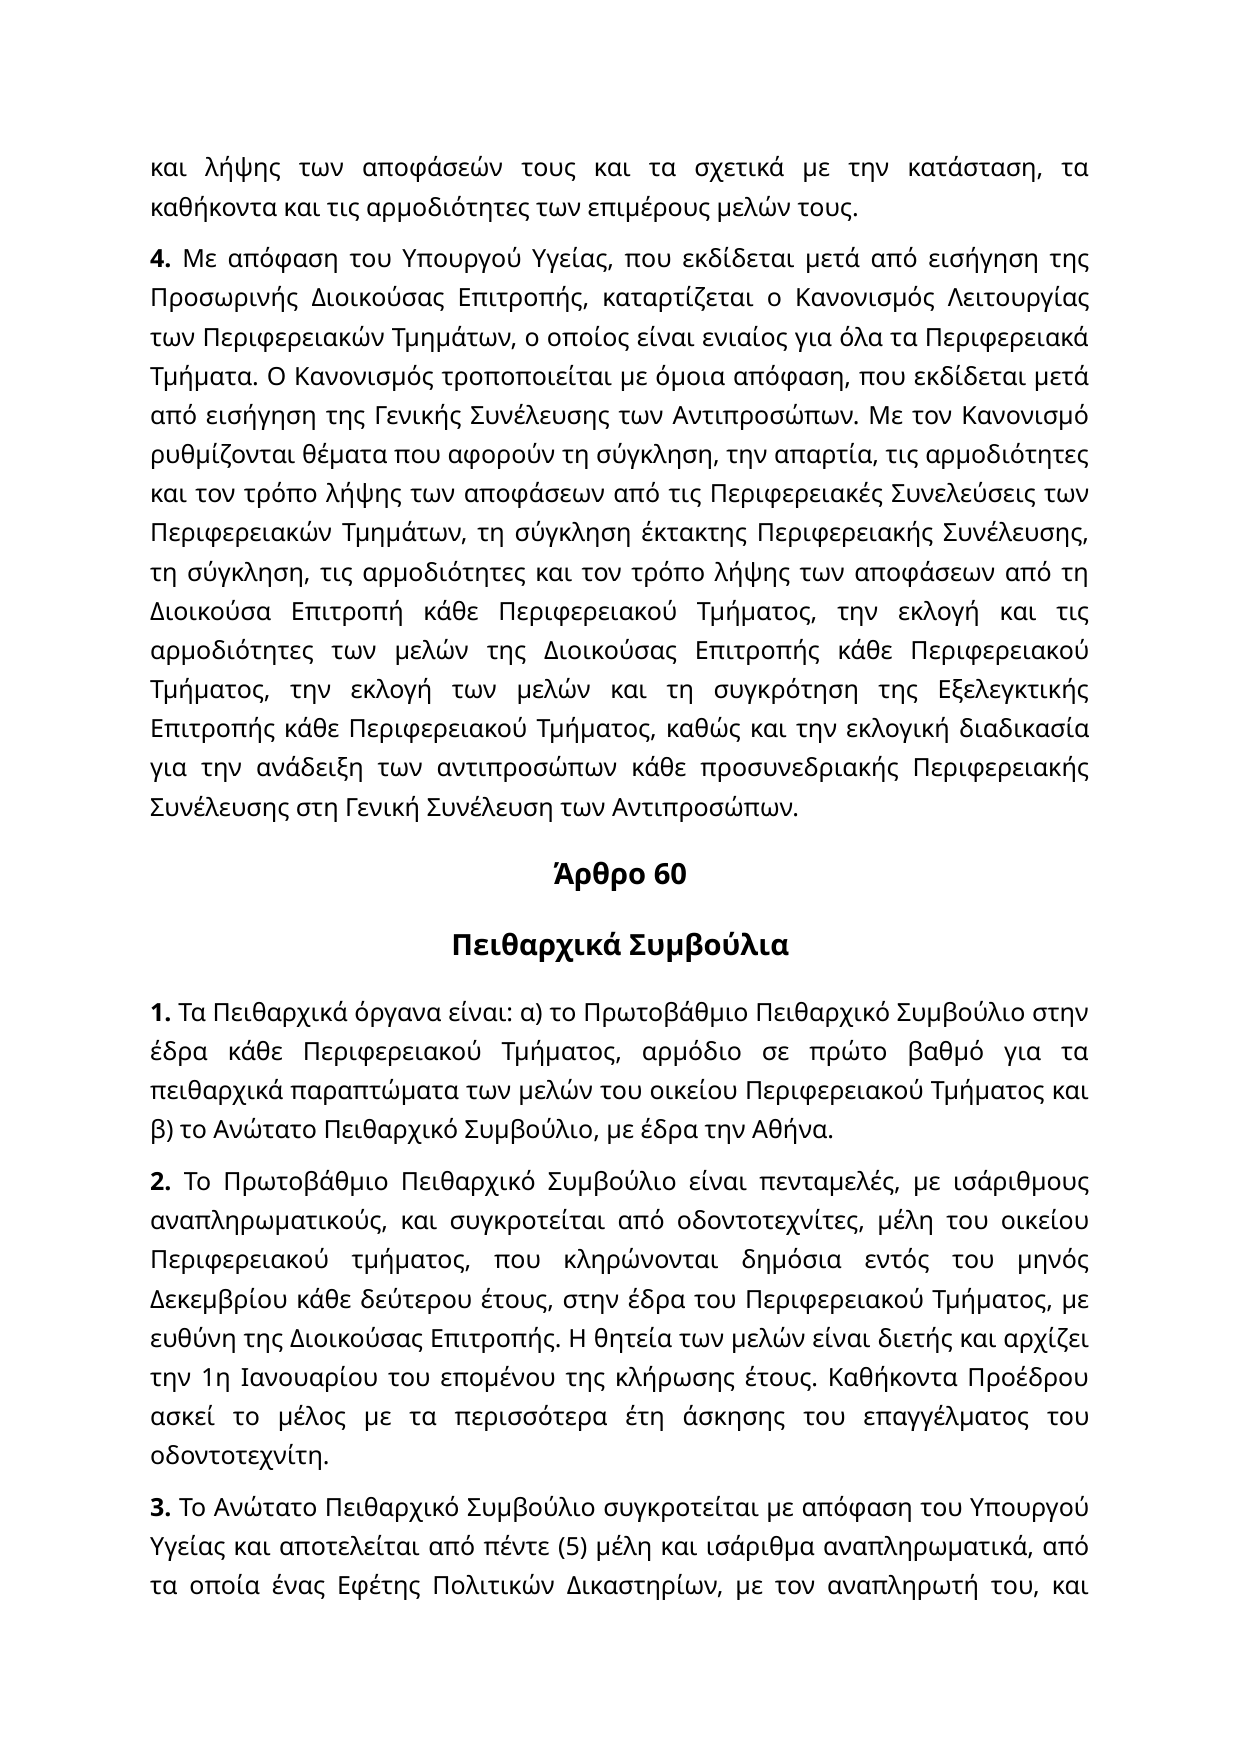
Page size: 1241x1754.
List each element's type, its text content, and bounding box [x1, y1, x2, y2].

text και λήψης των αποφάσεών τους και τα σχετικά με την κατάσταση, τα καθήκοντα και τις αρμοδιότητες των επιμέρους μελών τους. [150, 150, 1090, 223]
text 3. Το Ανώτατο Πειθαρχικό Συμβούλιο συγκροτείται με απόφαση του Υπουργού Υγείας και αποτελείται από πέντε (5) μέλη και ισάριθμα αναπληρωματικά, από τα οποία ένας Εφέτης Πολιτικών Δικαστηρίων, με τον αναπληρωτή του, και [150, 1489, 1090, 1602]
subtitle Πειθαρχικά Συμβούλια [150, 924, 1090, 964]
text 2. Το Πρωτοβάθμιο Πειθαρχικό Συμβούλιο είναι πενταμελές, με ισάριθμους αναπληρωματικούς, και συγκροτείται από οδοντοτεχνίτες, μέλη του οικείου Περιφερειακού τμήματος, που κληρώνονται δημόσια εντός του μηνός Δεκεμβρίου κάθε δεύτερου έτους, στην έδρα του Περιφερειακού Τμήματος, με ευθύνη της Διοικούσας Επιτροπής. Η θητεία των μελών είναι διετής και αρχίζει την 1η Ιανουαρίου του επομένου της κλήρωσης έτους. Καθήκοντα Προέδρου ασκεί το μέλος με τα περισσότερα έτη άσκησης του επαγγέλματος του οδοντοτεχνίτη. [150, 1164, 1090, 1472]
subtitle Άρθρο 60 [150, 853, 1090, 893]
text 4. Με απόφαση του Υπουργού Υγείας, που εκδίδεται μετά από εισήγηση της Προσωρινής Διοικούσας Επιτροπής, καταρτίζεται ο Κανονισμός Λειτουργίας των Περιφερειακών Τμημάτων, ο οποίος είναι ενιαίος για όλα τα Περιφερειακά Τμήματα. Ο Κανονισμός τροποποιείται με όμοια απόφαση, που εκδίδεται μετά από εισήγηση της Γενικής Συνέλευσης των Αντιπροσώπων. Με τον Κανονισμό ρυθμίζονται θέματα που αφορούν τη σύγκληση, την απαρτία, τις αρμοδιότητες και τον τρόπο λήψης των αποφάσεων από τις Περιφερειακές Συνελεύσεις των Περιφερειακών Τμημάτων, τη σύγκληση έκτακτης Περιφερειακής Συνέλευσης, τη σύγκληση, τις αρμοδιότητες και τον τρόπο λήψης των αποφάσεων από τη Διοικούσα Επιτροπή κάθε Περιφερειακού Τμήματος, την εκλογή και τις αρμοδιότητες των μελών της Διοικούσας Επιτροπής κάθε Περιφερειακού Τμήματος, την εκλογή των μελών και τη συγκρότηση της Εξελεγκτικής Επιτροπής κάθε Περιφερειακού Τμήματος, καθώς και την εκλογική διαδικασία για την ανάδειξη των αντιπροσώπων κάθε προσυνεδριακής Περιφερειακής Συνέλευσης στη Γενική Συνέλευση των Αντιπροσώπων. [150, 241, 1090, 823]
text 1. Τα Πειθαρχικά όργανα είναι: α) το Πρωτοβάθμιο Πειθαρχικό Συμβούλιο στην έδρα κάθε Περιφερειακού Τμήματος, αρμόδιο σε πρώτο βαθμό για τα πειθαρχικά παραπτώματα των μελών του οικείου Περιφερειακού Τμήματος και β) το Ανώτατο Πειθαρχικό Συμβούλιο, με έδρα την Αθήνα. [150, 994, 1090, 1146]
